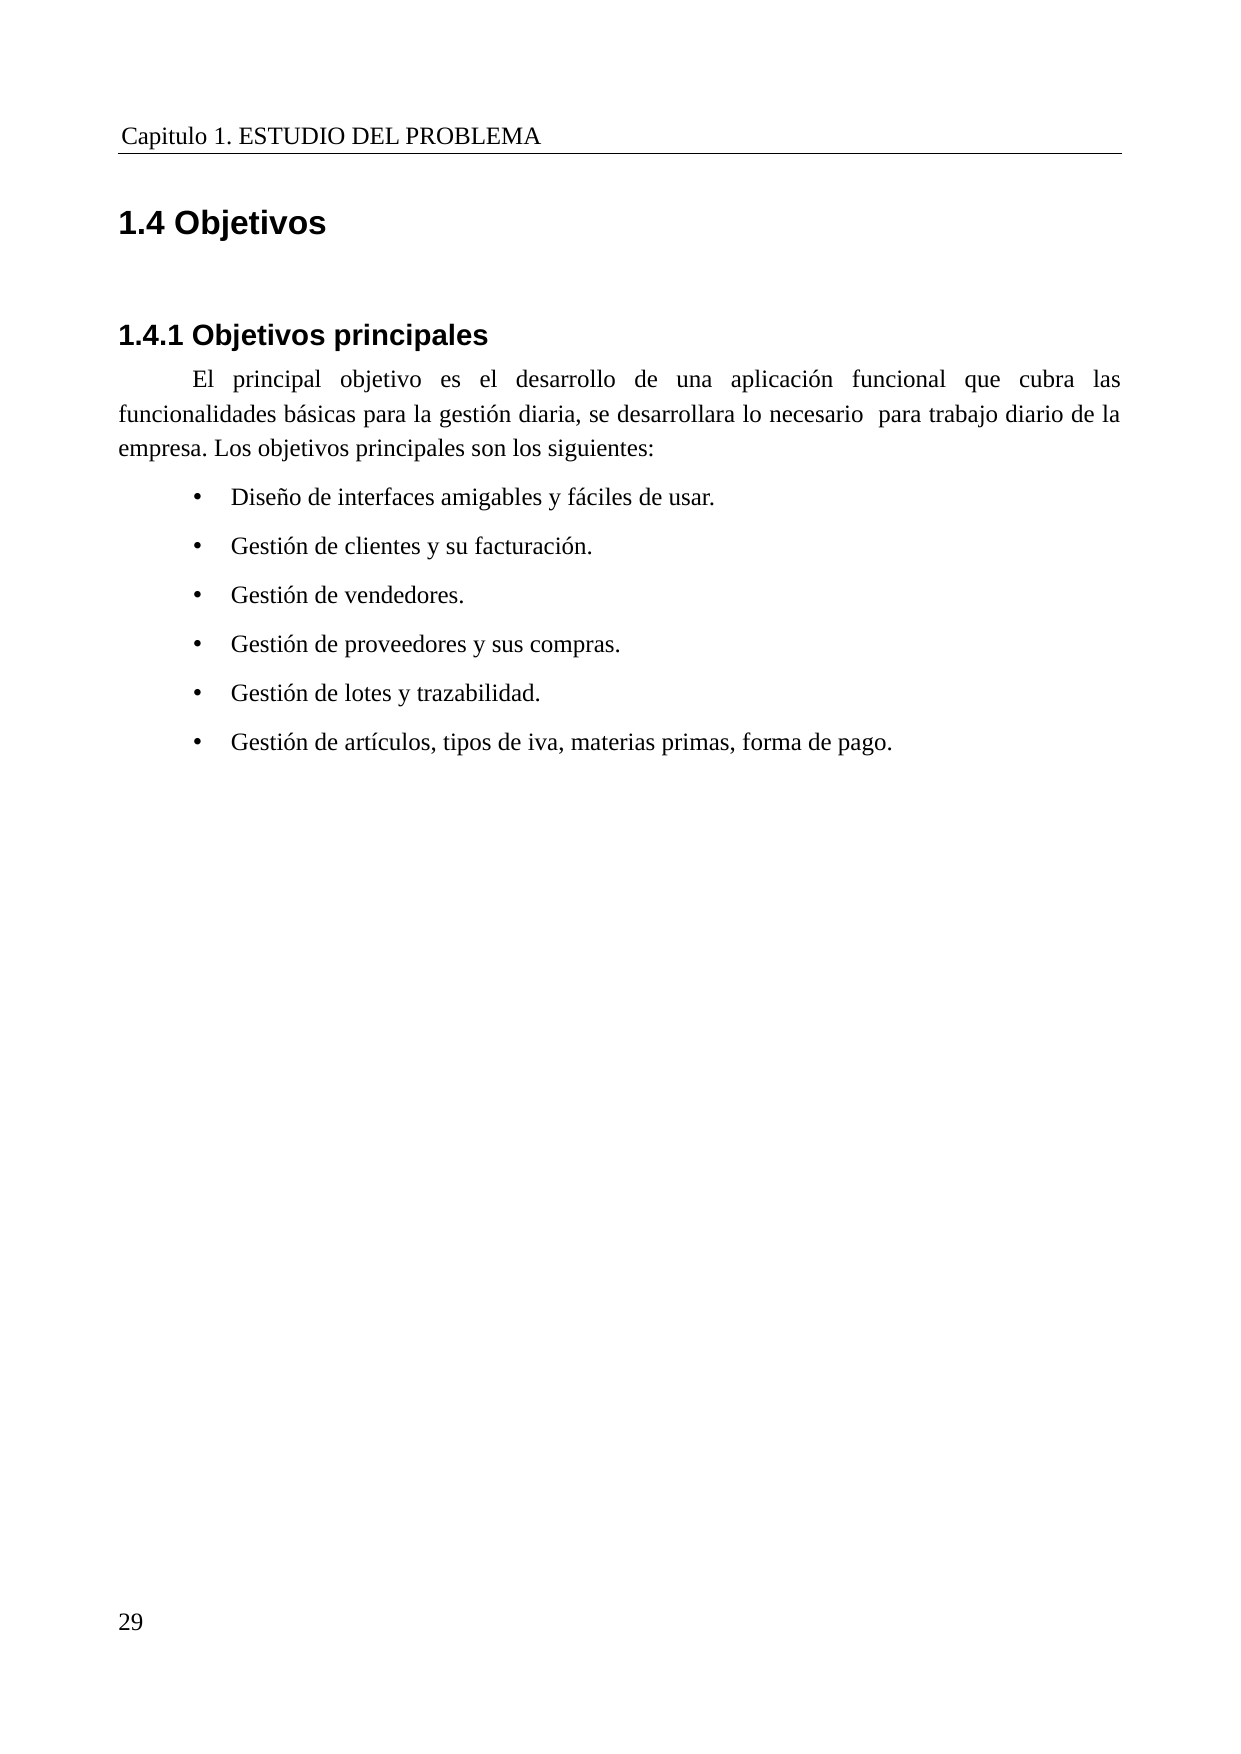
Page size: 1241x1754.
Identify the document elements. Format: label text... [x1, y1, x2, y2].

list Diseño de interfaces amigables y fáciles de usar. [193, 482, 1122, 511]
list Gestión de vendedores. [193, 580, 1122, 609]
list Gestión de lotes y trazabilidad. [193, 678, 1122, 707]
list Gestión de clientes y su facturación. [193, 531, 1122, 560]
text El principal objetivo es el desarrollo de una aplicación funcional que cubra las funcionalidades básicas para la gestión diaria, se desarrollara lo necesario para trabajo diario de la empresa. Los objetivos principales son los siguientes: [118, 364, 1122, 462]
list Gestión de artículos, tipos de iva, materias primas, forma de pago. [193, 727, 1122, 756]
subtitle 1.4 Objetivos [118, 203, 1122, 242]
list Gestión de proveedores y sus compras. [193, 629, 1122, 658]
subtitle 1.4.1 Objetivos principales [118, 318, 1122, 352]
